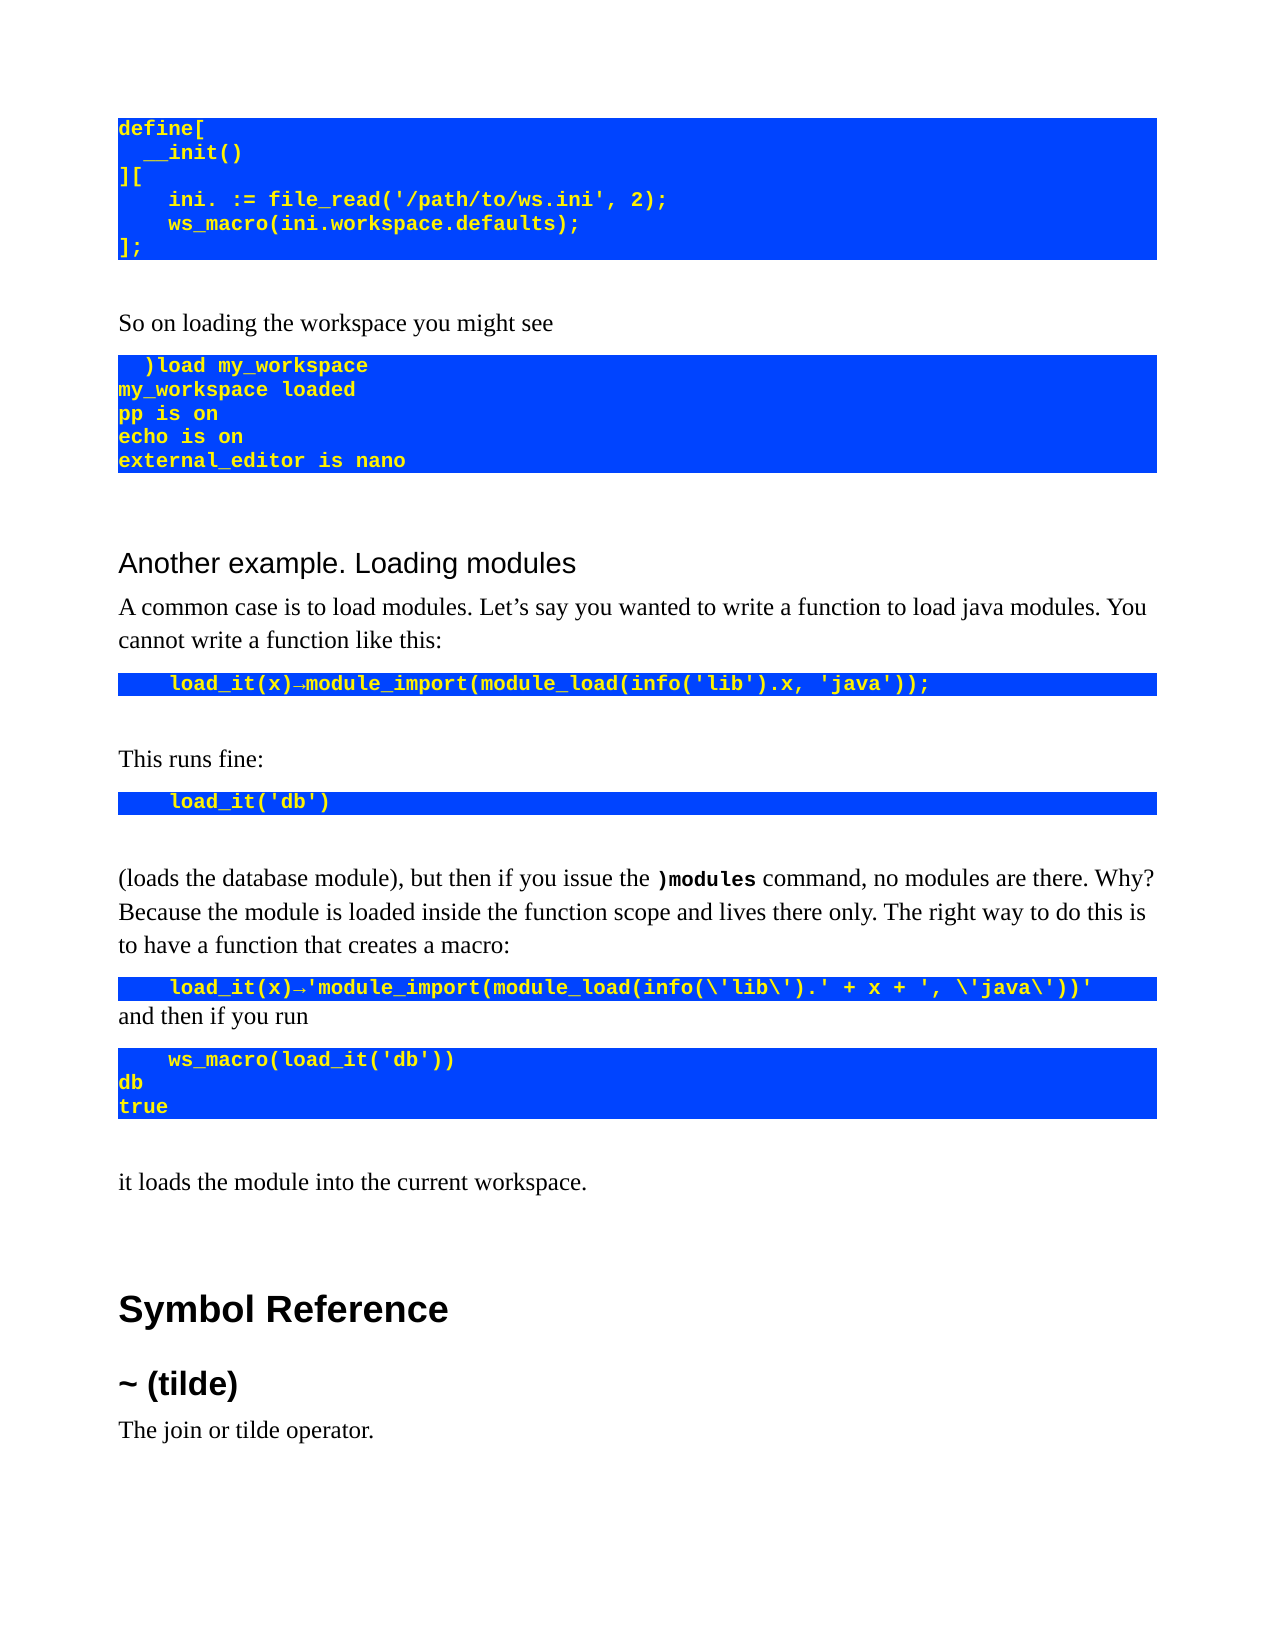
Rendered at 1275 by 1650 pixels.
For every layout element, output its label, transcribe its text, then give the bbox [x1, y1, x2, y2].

text it loads the module into the current workspace. [118, 1167, 1157, 1196]
subtitle Another example. Loading modules [118, 546, 1157, 579]
text pp is on [118, 402, 1157, 426]
text true [118, 1096, 1157, 1119]
text )load my_workspace [118, 355, 1157, 379]
text external_editor is nano [118, 450, 1157, 473]
text ws_macro(ini.workspace.defaults); [118, 213, 1157, 236]
text ]; [118, 236, 1157, 260]
text and then if you run [118, 1001, 1157, 1030]
text ws_macro(load_it('db')) [118, 1048, 1157, 1072]
text ini. := file_read('/path/to/ws.ini', 2); [118, 189, 1157, 213]
text __init() [118, 142, 1157, 165]
text load_it('db') [118, 792, 1157, 815]
subtitle Symbol Reference [118, 1287, 1157, 1331]
text define[ [118, 118, 1157, 142]
text load_it(x)→module_import(module_load(info('lib').x, 'java')); [118, 673, 1157, 696]
text A common case is to load modules. Let’s say you wanted to write a function to load java modules. You cannot write a function like this: [118, 592, 1157, 654]
text This runs fine: [118, 744, 1157, 773]
text db [118, 1072, 1157, 1096]
text So on loading the workspace you might see [118, 308, 1157, 336]
text load_it(x)→'module_import(module_load(info(\'lib\').' + x + ', \'java\'))' [118, 977, 1157, 1001]
subtitle ~ (tilde) [118, 1364, 1157, 1403]
text ][ [118, 165, 1157, 189]
text echo is on [118, 426, 1157, 450]
text The join or tilde operator. [118, 1415, 1157, 1444]
text my_workspace loaded [118, 379, 1157, 402]
text (loads the database module), but then if you issue the )modules command, no modules are there. Why? Because the module is loaded inside the function scope and lives there only. The right way to do this is to have a function that creates a macro: [118, 863, 1157, 958]
